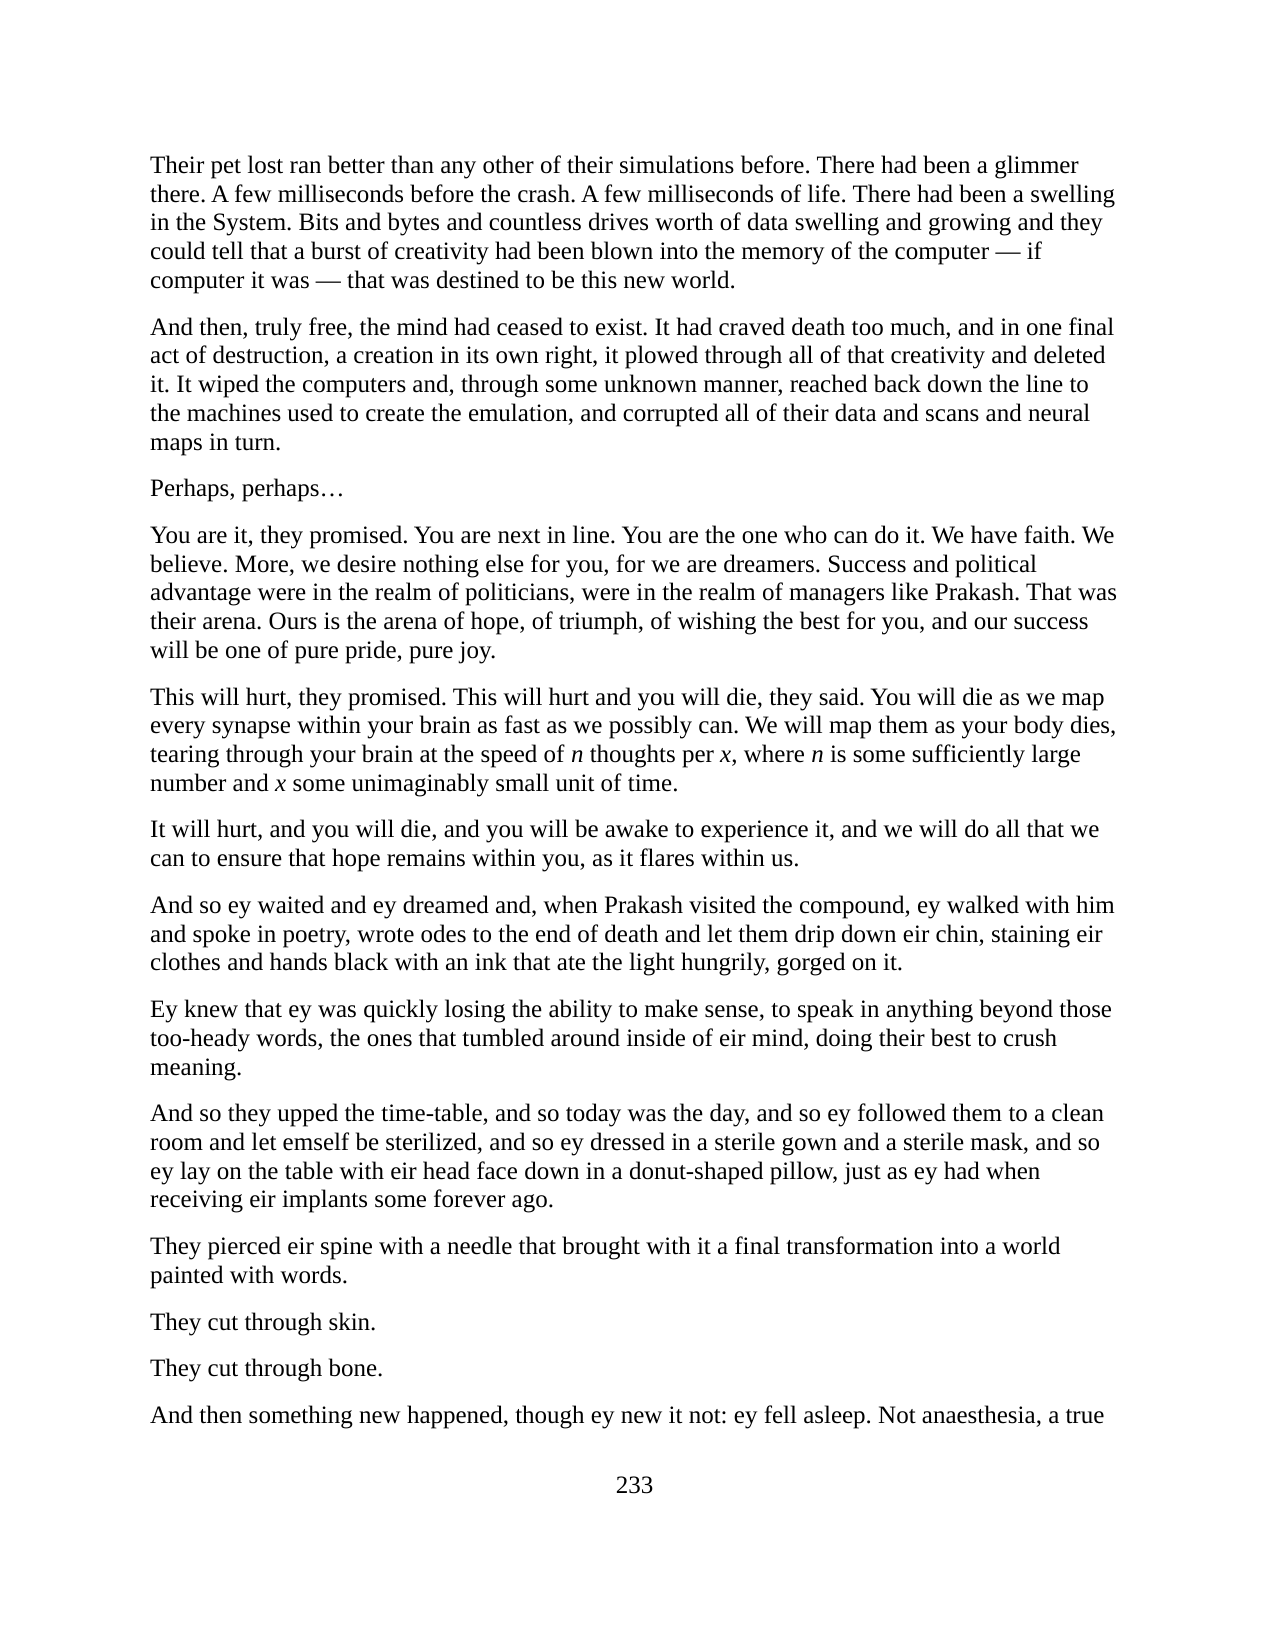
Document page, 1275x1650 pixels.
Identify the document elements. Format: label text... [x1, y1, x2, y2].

text And so they upped the time-table, and so today was the day, and so ey followed them to a clean room and let emself be sterilized, and so ey dressed in a sterile gown and a sterile mask, and so ey lay on the table with eir head face down in a donut-shaped pillow, just as ey had when receiving eir implants some forever ago. [150, 1098, 1125, 1213]
text Their pet lost ran better than any other of their simulations before. There had been a glimmer there. A few milliseconds before the crash. A few milliseconds of life. There had been a swelling in the System. Bits and bytes and countless drives worth of data swelling and growing and they could tell that a burst of creativity had been blown into the memory of the computer — if computer it was — that was destined to be this new world. [150, 150, 1125, 294]
text Perhaps, perhaps… [150, 473, 1125, 502]
text It will hurt, and you will die, and you will be awake to experience it, and we will do all that we can to ensure that hope remains within you, as it flares within us. [150, 814, 1125, 872]
text They cut through bone. [150, 1353, 1125, 1382]
text This will hurt, they promised. This will hurt and you will die, they said. You will die as we map every synapse within your brain as fast as we possibly can. We will map them as your body dies, tearing through your brain at the speed of n thoughts per x, where n is some sufficiently large number and x some unimaginably small unit of time. [150, 682, 1125, 797]
text And then, truly free, the mind had ceased to exist. It had craved death too much, and in one final act of destruction, a creation in its own right, it plowed through all of that creativity and deleted it. It wiped the computers and, through some unknown manner, reached back down the line to the machines used to create the emulation, and corrupted all of their data and scans and neural maps in turn. [150, 312, 1125, 455]
text Ey knew that ey was quickly losing the ability to make sense, to speak in anything beyond those too-heady words, the ones that tumbled around inside of eir mind, doing their best to crush meaning. [150, 994, 1125, 1080]
text You are it, they promised. You are next in line. You are the one who can do it. We have faith. We believe. More, we desire nothing else for you, for we are dreamers. Success and political advantage were in the realm of politicians, were in the realm of managers like Prakash. That was their arena. Ours is the arena of hope, of triumph, of wishing the best for you, and our success will be one of pure pride, pure joy. [150, 520, 1125, 664]
text They cut through skin. [150, 1307, 1125, 1335]
text And so ey waited and ey dreamed and, when Prakash visited the compound, ey walked with him and spoke in poetry, wrote odes to the end of death and let them drip down eir chin, staining eir clothes and hands black with an ink that ate the light hungrily, gorged on it. [150, 890, 1125, 976]
text They pierced eir spine with a needle that brought with it a final transformation into a world painted with words. [150, 1231, 1125, 1289]
text And then something new happened, though ey new it not: ey fell asleep. Not anaesthesia, a true [150, 1400, 1125, 1429]
